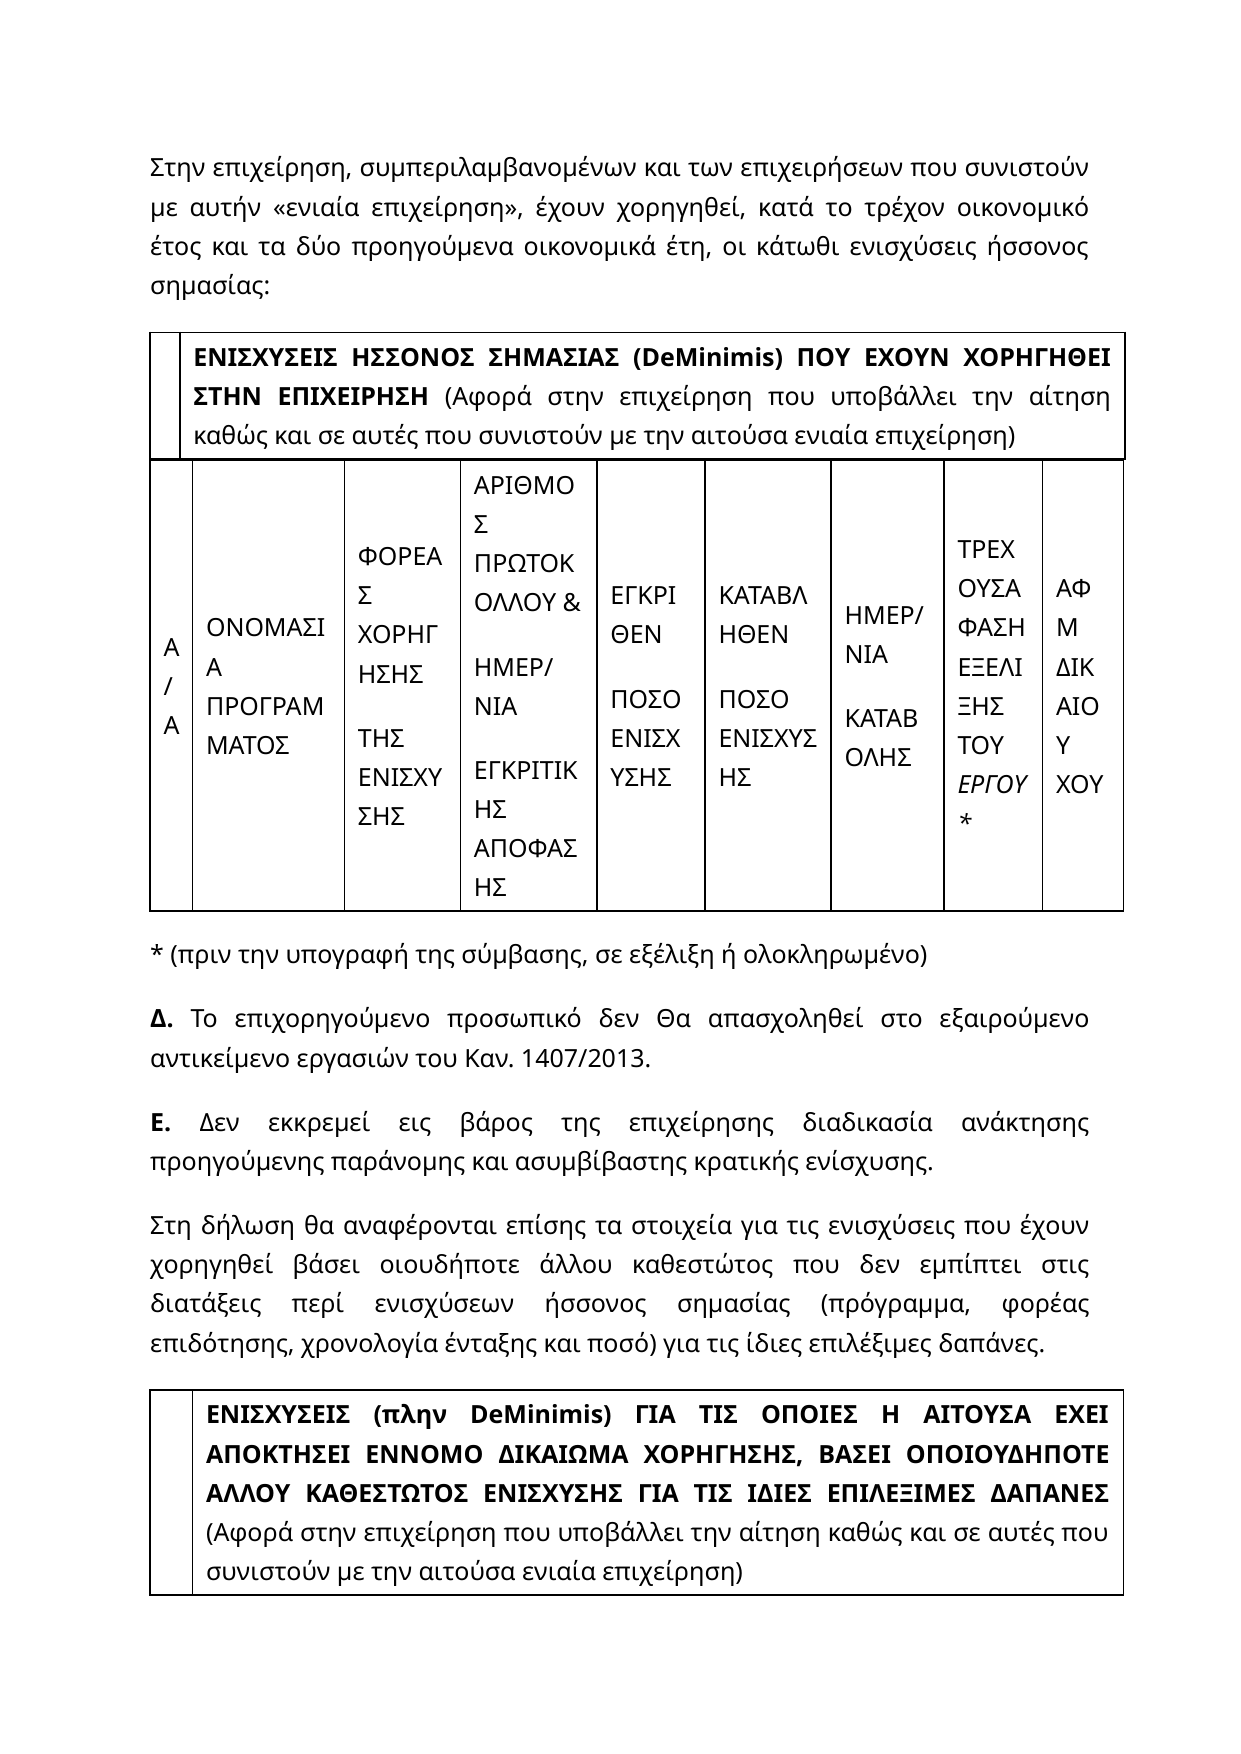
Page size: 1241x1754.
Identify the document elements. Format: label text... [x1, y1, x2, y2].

table_header ΤΡΕΧΟΥΣΑ ΦΑΣΗ ΕΞΕΛΙΞΗΣ ΤΟΥ ΕΡΓΟΥ* [945, 461, 1042, 910]
table_header ΑΦΜ ΔΙΚΑΙΟΥ ΧΟΥ [1043, 461, 1123, 910]
table_header ΕΝΙΣΧΥΣΕΙΣ (πλην DeMinimis) ΓΙΑ ΤΙΣ ΟΠΟΙΕΣ Η ΑΙΤΟΥΣΑ ΕΧΕΙ ΑΠΟΚΤΗΣΕΙ ΕΝΝΟΜΟ ΔΙΚΑΙΩΜΑ ΧΟΡΗΓΗΣΗΣ, ΒΑΣΕΙ ΟΠΟΙΟΥΔΗΠΟΤΕ ΑΛΛΟΥ ΚΑΘΕΣΤΩΤΟΣ ΕΝΙΣΧΥΣΗΣ ΓΙΑ ΤΙΣ ΙΔΙΕΣ ΕΠΙΛΕΞΙΜΕΣ ΔΑΠΑΝΕΣ (Αφορά στην επιχείρηση που υποβάλλει την αίτηση καθώς και σε αυτές που συνιστούν με την αιτούσα ενιαία επιχείρηση) [193, 1391, 1123, 1594]
table_header ΟΝΟΜΑΣΙΑ ΠΡΟΓΡΑΜΜΑΤΟΣ [193, 461, 344, 910]
text * (πριν την υπογραφή της σύμβασης, σε εξέλιξη ή ολοκληρωμένο) [150, 937, 1090, 971]
table_header ΚΑΤΑΒΛΗΘΕΝ ΠΟΣΟ ΕΝΙΣΧΥΣΗΣ [706, 461, 830, 910]
text E. Δεν εκκρεμεί εις βάρος της επιχείρησης διαδικασία ανάκτησης προηγούμενης παράνομης και ασυμβίβαστης κρατικής ενίσχυσης. [150, 1104, 1090, 1178]
table_header [151, 333, 179, 458]
text Στη δήλωση θα αναφέρονται επίσης τα στοιχεία για τις ενισχύσεις που έχουν χορηγηθεί βάσει οιουδήποτε άλλου καθεστώτος που δεν εμπίπτει στις διατάξεις περί ενισχύσεων ήσσονος σημασίας (πρόγραμμα, φορέας επιδότησης, χρονολογία ένταξης και ποσό) για τις ίδιες επιλέξιμες δαπάνες. [150, 1208, 1090, 1359]
table_header [151, 1391, 192, 1594]
table_header ΗΜΕΡ/ΝΙΑ ΚΑΤΑΒΟΛΗΣ [832, 461, 943, 910]
table_header ΦΟΡΕΑΣ ΧΟΡΗΓΗΣΗΣ ΤΗΣ ΕΝΙΣΧΥΣΗΣ [345, 461, 460, 910]
table_header ΕΓΚΡΙΘΕΝ ΠΟΣΟ ΕΝΙΣΧΥΣΗΣ [598, 461, 704, 910]
table_header Α/Α [151, 461, 192, 910]
table_header ΕΝΙΣΧΥΣΕΙΣ ΗΣΣΟΝΟΣ ΣΗΜΑΣΙΑΣ (DeMinimis) ΠΟΥ ΕΧΟΥΝ ΧΟΡΗΓΗΘΕΙ ΣΤΗΝ ΕΠΙΧΕΙΡΗΣΗ (Αφορά στην επιχείρηση που υποβάλλει την αίτηση καθώς και σε αυτές που συνιστούν με την αιτούσα ενιαία επιχείρηση) [181, 333, 1124, 458]
text Δ. Το επιχορηγούμενο προσωπικό δεν Θα απασχοληθεί στο εξαιρούμενο αντικείμενο εργασιών του Καν. 1407/2013. [150, 1001, 1090, 1074]
table_header ΑΡΙΘΜΟΣ ΠΡΩΤΟΚΟΛΛΟΥ & ΗΜΕΡ/ΝΙΑ ΕΓΚΡΙΤΙΚΗΣ ΑΠΟΦΑΣΗΣ [461, 461, 596, 910]
text Στην επιχείρηση, συμπεριλαμβανομένων και των επιχειρήσεων που συνιστούν με αυτήν «ενιαία επιχείρηση», έχουν χορηγηθεί, κατά το τρέχον οικονομικό έτος και τα δύο προηγούμενα οικονομικά έτη, οι κάτωθι ενισχύσεις ήσσονος σημασίας: [150, 150, 1090, 302]
